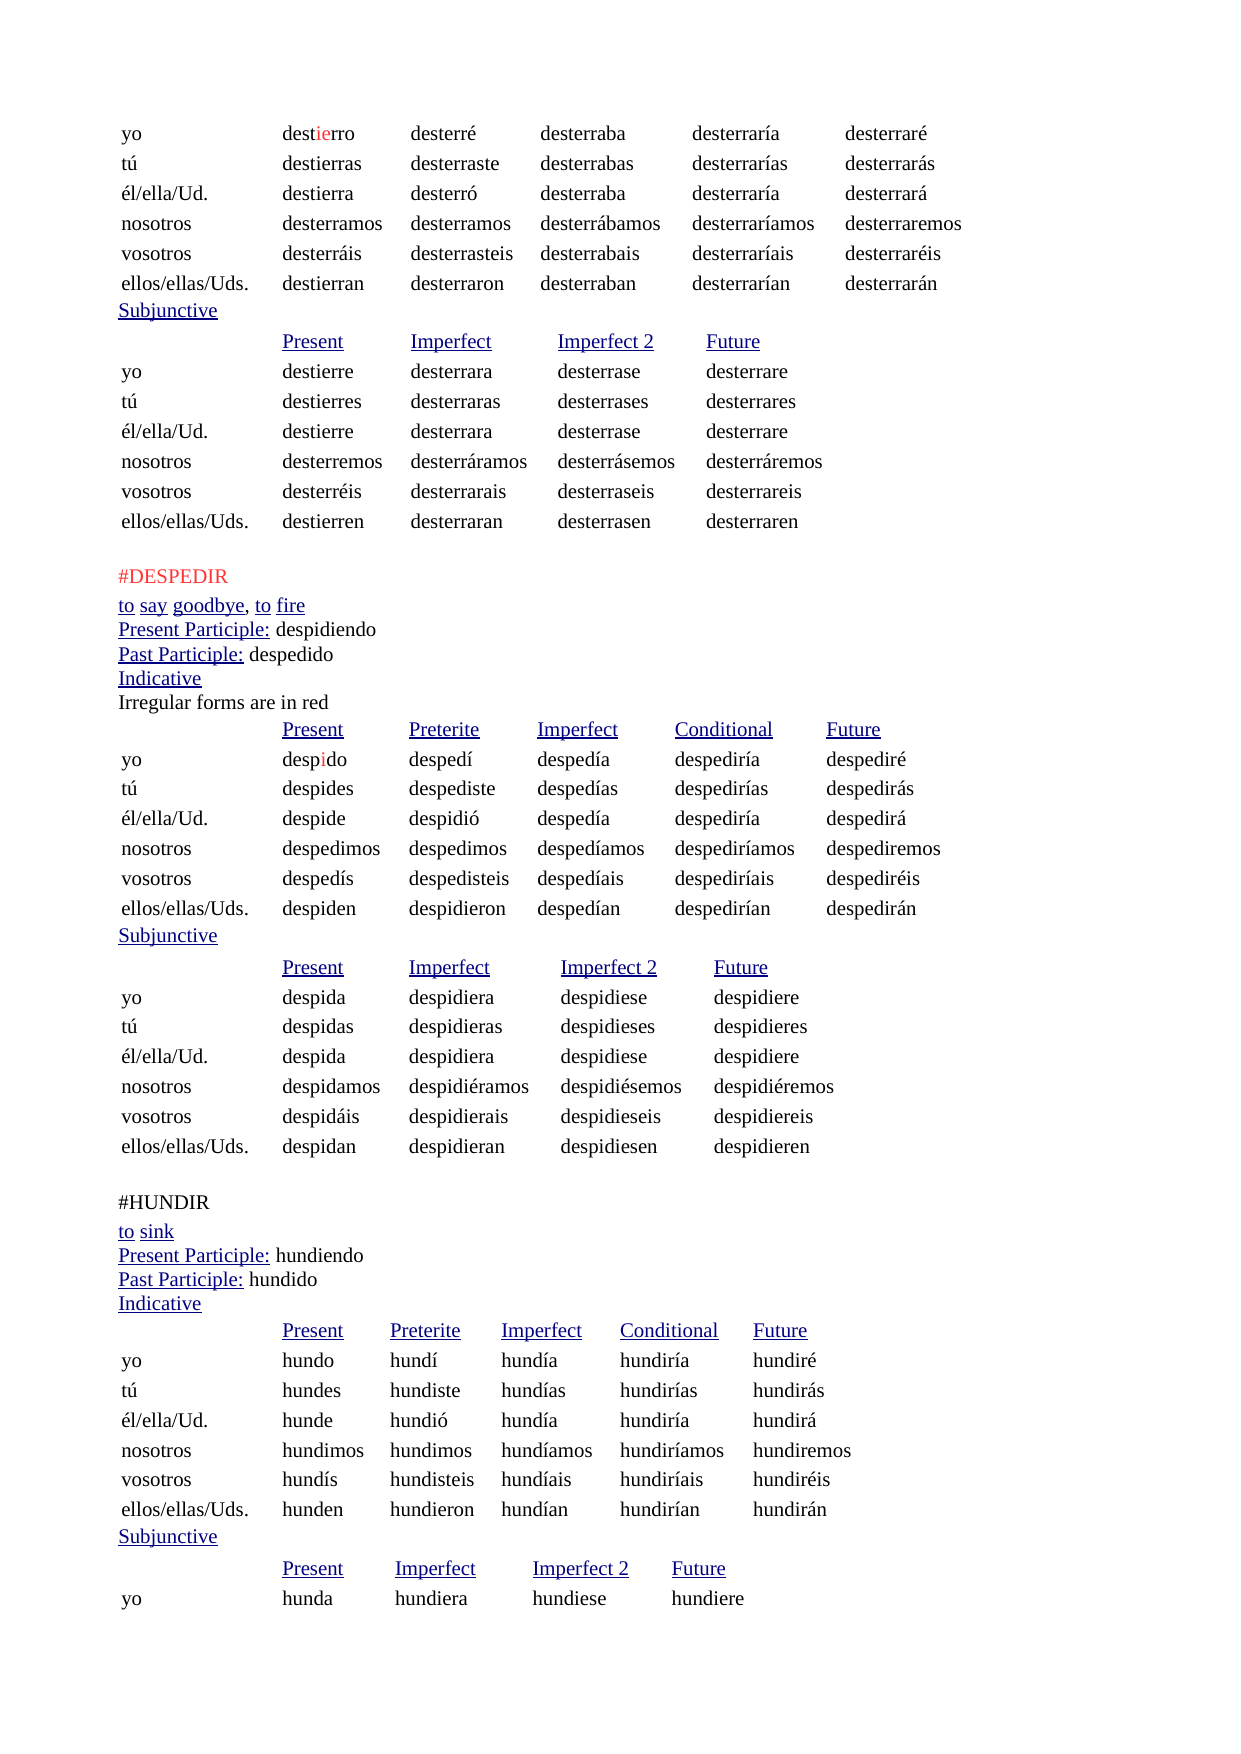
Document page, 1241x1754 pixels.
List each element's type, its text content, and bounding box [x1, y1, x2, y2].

table_cell despidiere [711, 982, 867, 1012]
table_cell despediríais [672, 863, 823, 893]
table_cell hundiríamos [617, 1435, 750, 1464]
text #HUNDIR [118, 1190, 1122, 1214]
table_cell despidáis [279, 1101, 406, 1131]
table_cell hundía [498, 1345, 617, 1375]
table_cell desterrarais [408, 476, 554, 506]
table_cell destierres [279, 386, 407, 416]
table_cell desterrarías [689, 148, 842, 178]
table_cell desterrares [703, 386, 854, 416]
table_cell despidieron [406, 893, 534, 923]
table_cell hundirán [750, 1494, 881, 1524]
table_cell despediría [672, 744, 823, 773]
table_cell desterraren [703, 506, 854, 536]
table_cell desterráramos [408, 446, 554, 476]
table_cell desterraré [842, 118, 994, 148]
table_header [118, 1315, 279, 1345]
table_cell desterraba [537, 118, 689, 148]
table_header Future [823, 714, 973, 743]
table_cell desterrareis [703, 476, 854, 506]
table_header Imperfect 2 [529, 1553, 668, 1583]
table_cell él/ella/Ud. [118, 1041, 279, 1071]
table_cell hundisteis [387, 1465, 498, 1494]
table_cell hunden [279, 1494, 387, 1524]
table_cell despidiésemos [558, 1071, 711, 1101]
table_cell desterrase [554, 416, 703, 446]
table_header Future [669, 1553, 811, 1583]
table_cell despidierais [406, 1101, 557, 1131]
table_cell hundiera [392, 1583, 529, 1613]
table_cell despedirás [823, 774, 973, 803]
table_cell despediréis [823, 863, 973, 893]
table_cell despidieran [406, 1131, 557, 1161]
table_cell nosotros [118, 208, 279, 238]
table_header Imperfect [534, 714, 672, 743]
table_cell despedíamos [534, 833, 672, 863]
text to say goodbye, to fire [118, 593, 1122, 617]
table_cell yo [118, 118, 279, 148]
table_cell destierra [279, 178, 407, 208]
table_cell hundiría [617, 1405, 750, 1434]
table_cell hundes [279, 1375, 387, 1405]
table_cell despiden [279, 893, 406, 923]
table_header Preterite [406, 714, 534, 743]
table_header Imperfect [408, 326, 554, 356]
table_cell desterrarán [842, 268, 994, 297]
table_cell hundió [387, 1405, 498, 1434]
table_cell desterraste [408, 148, 537, 178]
table_cell despidiera [406, 982, 557, 1012]
text Indicative [118, 666, 1122, 689]
table_cell yo [118, 1345, 279, 1375]
table_cell hundí [387, 1345, 498, 1375]
table_cell despidió [406, 803, 534, 833]
table_cell hundís [279, 1465, 387, 1494]
table_cell desterraríais [689, 238, 842, 268]
text Past Participle: despedido [118, 641, 1122, 666]
table_cell destierras [279, 148, 407, 178]
table_header Imperfect 2 [554, 326, 703, 356]
table_cell hundías [498, 1375, 617, 1405]
table_cell despidiere [711, 1041, 867, 1071]
table_cell hundiremos [750, 1435, 881, 1464]
table_cell despedías [534, 774, 672, 803]
table_cell desterraba [537, 178, 689, 208]
table_cell él/ella/Ud. [118, 803, 279, 833]
table_cell despedimos [406, 833, 534, 863]
table_header Preterite [387, 1315, 498, 1345]
table_cell ellos/ellas/Uds. [118, 506, 279, 536]
table_cell nosotros [118, 1435, 279, 1464]
table_cell desterramos [408, 208, 537, 238]
table_cell desterrare [703, 416, 854, 446]
table_cell desterraría [689, 118, 842, 148]
table_header Imperfect [392, 1553, 529, 1583]
table_cell tú [118, 774, 279, 803]
table_cell destierro [279, 118, 407, 148]
table_cell destierre [279, 416, 407, 446]
table_cell despida [279, 1041, 406, 1071]
table_cell despedí [406, 744, 534, 773]
table_cell hundieron [387, 1494, 498, 1524]
table_cell despidiéremos [711, 1071, 867, 1101]
table_cell él/ella/Ud. [118, 1405, 279, 1434]
table_cell desterrare [703, 356, 854, 386]
text #DESPEDIR [118, 564, 1122, 588]
table_cell hundimos [279, 1435, 387, 1464]
table_header Present [279, 1553, 392, 1583]
table_cell desterrasen [554, 506, 703, 536]
table_cell hundiste [387, 1375, 498, 1405]
table_cell yo [118, 744, 279, 773]
table_cell desterrará [842, 178, 994, 208]
table_cell ellos/ellas/Uds. [118, 1494, 279, 1524]
text Present Participle: hundiendo [118, 1243, 1122, 1267]
table_cell hundo [279, 1345, 387, 1375]
table_cell desterrabais [537, 238, 689, 268]
table_cell desterráremos [703, 446, 854, 476]
table_cell ellos/ellas/Uds. [118, 268, 279, 297]
table_cell despido [279, 744, 406, 773]
table_cell destierren [279, 506, 407, 536]
table_cell desterraras [408, 386, 554, 416]
table_cell hundía [498, 1405, 617, 1434]
table_cell yo [118, 982, 279, 1012]
table_cell hunde [279, 1405, 387, 1434]
table_cell desterraron [408, 268, 537, 297]
table_header [118, 1553, 279, 1583]
table_cell desterremos [279, 446, 407, 476]
text Present Participle: despidiendo [118, 617, 1122, 641]
table_cell desterréis [279, 476, 407, 506]
table_cell despidamos [279, 1071, 406, 1101]
table_cell él/ella/Ud. [118, 416, 279, 446]
table_cell despida [279, 982, 406, 1012]
table_cell vosotros [118, 863, 279, 893]
table_header Present [279, 1315, 387, 1345]
table_cell hundiré [750, 1345, 881, 1375]
table_header Future [750, 1315, 881, 1345]
table_cell despedís [279, 863, 406, 893]
table_header Imperfect 2 [558, 952, 711, 982]
table_cell despides [279, 774, 406, 803]
table_cell desterraríamos [689, 208, 842, 238]
table_cell despedirías [672, 774, 823, 803]
table_cell despedirán [823, 893, 973, 923]
table_cell desterramos [279, 208, 407, 238]
table_cell despidieren [711, 1131, 867, 1161]
text Past Participle: hundido [118, 1267, 1122, 1291]
table_cell yo [118, 1583, 279, 1613]
table_cell despidieras [406, 1012, 557, 1041]
table_cell despidiese [558, 1041, 711, 1071]
table_cell tú [118, 1012, 279, 1041]
table_cell hundiere [669, 1583, 811, 1613]
table_cell hundían [498, 1494, 617, 1524]
table_cell despedían [534, 893, 672, 923]
table_cell hunda [279, 1583, 392, 1613]
table_cell hundimos [387, 1435, 498, 1464]
table_header [118, 326, 279, 356]
table_cell ellos/ellas/Uds. [118, 893, 279, 923]
table_cell desterrarás [842, 148, 994, 178]
table_cell tú [118, 386, 279, 416]
table_cell despidiesen [558, 1131, 711, 1161]
table_cell desterraseis [554, 476, 703, 506]
table_cell hundiríais [617, 1465, 750, 1494]
table_header Present [279, 714, 406, 743]
table_cell desterrabas [537, 148, 689, 178]
table_cell hundirían [617, 1494, 750, 1524]
table_cell despidieres [711, 1012, 867, 1041]
table_cell despide [279, 803, 406, 833]
table_cell hundíais [498, 1465, 617, 1494]
table_cell despediremos [823, 833, 973, 863]
table_header Imperfect [498, 1315, 617, 1345]
table_cell desterraréis [842, 238, 994, 268]
table_cell despedirían [672, 893, 823, 923]
table_header [118, 952, 279, 982]
table_cell despedimos [279, 833, 406, 863]
text Subjunctive [118, 1524, 1122, 1548]
table_header [118, 714, 279, 743]
table_header Present [279, 952, 406, 982]
table_cell desterrara [408, 416, 554, 446]
text Irregular forms are in red [118, 689, 1122, 714]
table_cell despediríamos [672, 833, 823, 863]
table_cell desterraría [689, 178, 842, 208]
table_cell despediré [823, 744, 973, 773]
table_cell despidieseis [558, 1101, 711, 1131]
table_cell tú [118, 148, 279, 178]
table_cell despedisteis [406, 863, 534, 893]
text Subjunctive [118, 297, 1122, 322]
table_header Future [703, 326, 854, 356]
table_cell desterraban [537, 268, 689, 297]
table_cell vosotros [118, 1101, 279, 1131]
table_cell desterrase [554, 356, 703, 386]
table_cell destierre [279, 356, 407, 386]
table_cell nosotros [118, 1071, 279, 1101]
table_cell hundirá [750, 1405, 881, 1434]
table_cell despedía [534, 744, 672, 773]
table_cell él/ella/Ud. [118, 178, 279, 208]
table_cell despidas [279, 1012, 406, 1041]
table_cell hundíamos [498, 1435, 617, 1464]
table_cell hundiría [617, 1345, 750, 1375]
table_header Conditional [672, 714, 823, 743]
table_cell desterrarían [689, 268, 842, 297]
text Indicative [118, 1291, 1122, 1315]
table_cell desterraremos [842, 208, 994, 238]
table_cell destierran [279, 268, 407, 297]
table_cell despidan [279, 1131, 406, 1161]
table_cell desterraran [408, 506, 554, 536]
table_cell desterrases [554, 386, 703, 416]
table_cell despidiéramos [406, 1071, 557, 1101]
table_cell hundirás [750, 1375, 881, 1405]
table_cell ellos/ellas/Uds. [118, 1131, 279, 1161]
table_cell vosotros [118, 476, 279, 506]
table_header Conditional [617, 1315, 750, 1345]
table_cell vosotros [118, 1465, 279, 1494]
table_cell despediría [672, 803, 823, 833]
table_cell hundiréis [750, 1465, 881, 1494]
table_cell desterrábamos [537, 208, 689, 238]
table_cell desterrásemos [554, 446, 703, 476]
table_cell yo [118, 356, 279, 386]
table_cell desterré [408, 118, 537, 148]
table_cell desterrasteis [408, 238, 537, 268]
table_header Present [279, 326, 407, 356]
table_cell despidiera [406, 1041, 557, 1071]
table_cell despedíais [534, 863, 672, 893]
table_cell despidiereis [711, 1101, 867, 1131]
table_cell tú [118, 1375, 279, 1405]
table_cell nosotros [118, 446, 279, 476]
text Subjunctive [118, 923, 1122, 947]
table_cell despidiese [558, 982, 711, 1012]
table_cell despediste [406, 774, 534, 803]
table_header Future [711, 952, 867, 982]
table_cell despedirá [823, 803, 973, 833]
table_cell despedía [534, 803, 672, 833]
table_header Imperfect [406, 952, 557, 982]
table_cell despidieses [558, 1012, 711, 1041]
table_cell hundirías [617, 1375, 750, 1405]
table_cell desterró [408, 178, 537, 208]
text to sink [118, 1219, 1122, 1243]
table_cell vosotros [118, 238, 279, 268]
table_cell hundiese [529, 1583, 668, 1613]
table_cell desterráis [279, 238, 407, 268]
table_cell desterrara [408, 356, 554, 386]
table_cell nosotros [118, 833, 279, 863]
